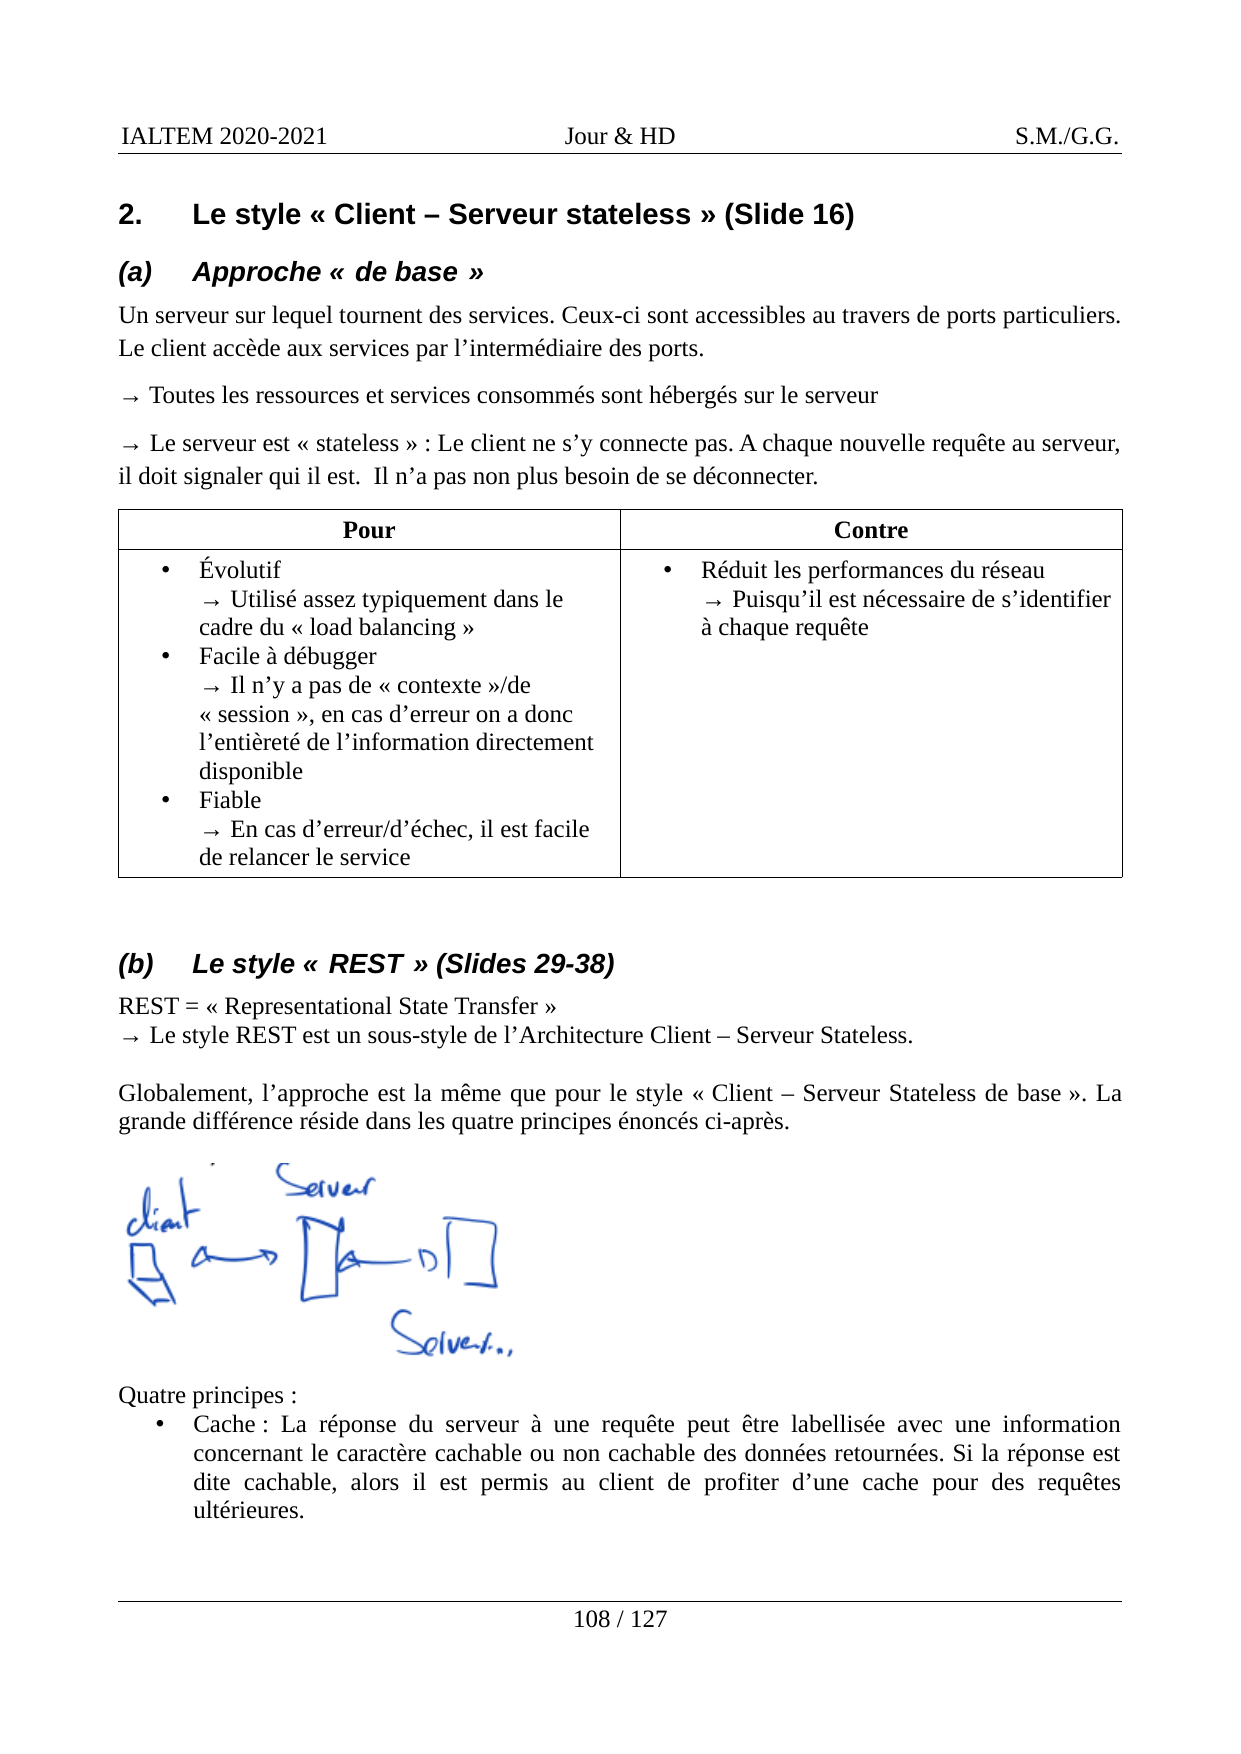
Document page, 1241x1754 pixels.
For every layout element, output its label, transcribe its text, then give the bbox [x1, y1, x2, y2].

list Cache : La réponse du serveur à une requête peut être labellisée avec une information concernant le caractère cachable ou non cachable des données retournées. Si la réponse est dite cachable, alors il est permis au client de profiter d’une cache pour des requêtes ultérieures. [156, 1409, 1122, 1524]
picture [118, 1163, 520, 1363]
text → Le style REST est un sous-style de l’Architecture Client – Serveur Stateless. [118, 1020, 1122, 1049]
subtitle Approche « de base » [118, 256, 1122, 287]
text → Le serveur est « stateless » : Le client ne s’y connecte pas. A chaque nouvelle requête au serveur, il doit signaler qui il est. Il n’a pas non plus besoin de se déconnecter. [118, 428, 1122, 490]
subtitle Le style « Client – Serveur stateless » (Slide 16) [118, 197, 1122, 231]
text REST = « Representational State Transfer » [118, 991, 1122, 1020]
table_header Pour [119, 510, 620, 549]
subtitle Le style « REST » (Slides 29-38) [118, 947, 1122, 979]
table_cell Évolutif → Utilisé assez typiquement dans le cadre du « load balancing » Facile à débugger → Il n’y a pas de « contexte »/de « session », en cas d’erreur on a donc l’entièreté de l’information directement disponible Fiable → En cas d’erreur/d’échec, il est facile de relancer le service [119, 550, 620, 877]
table_cell Réduit les performances du réseau → Puisqu’il est nécessaire de s’identifier à chaque requête [621, 550, 1122, 877]
text → Toutes les ressources et services consommés sont hébergés sur le serveur [118, 381, 1122, 409]
table_header Contre [621, 510, 1122, 549]
text Quatre principes : [118, 1380, 1122, 1409]
text Globalement, l’approche est la même que pour le style « Client – Serveur Stateless de base ». La grande différence réside dans les quatre principes énoncés ci-après. [118, 1078, 1122, 1135]
text Un serveur sur lequel tournent des services. Ceux-ci sont accessibles au travers de ports particuliers. Le client accède aux services par l’intermédiaire des ports. [118, 300, 1122, 362]
